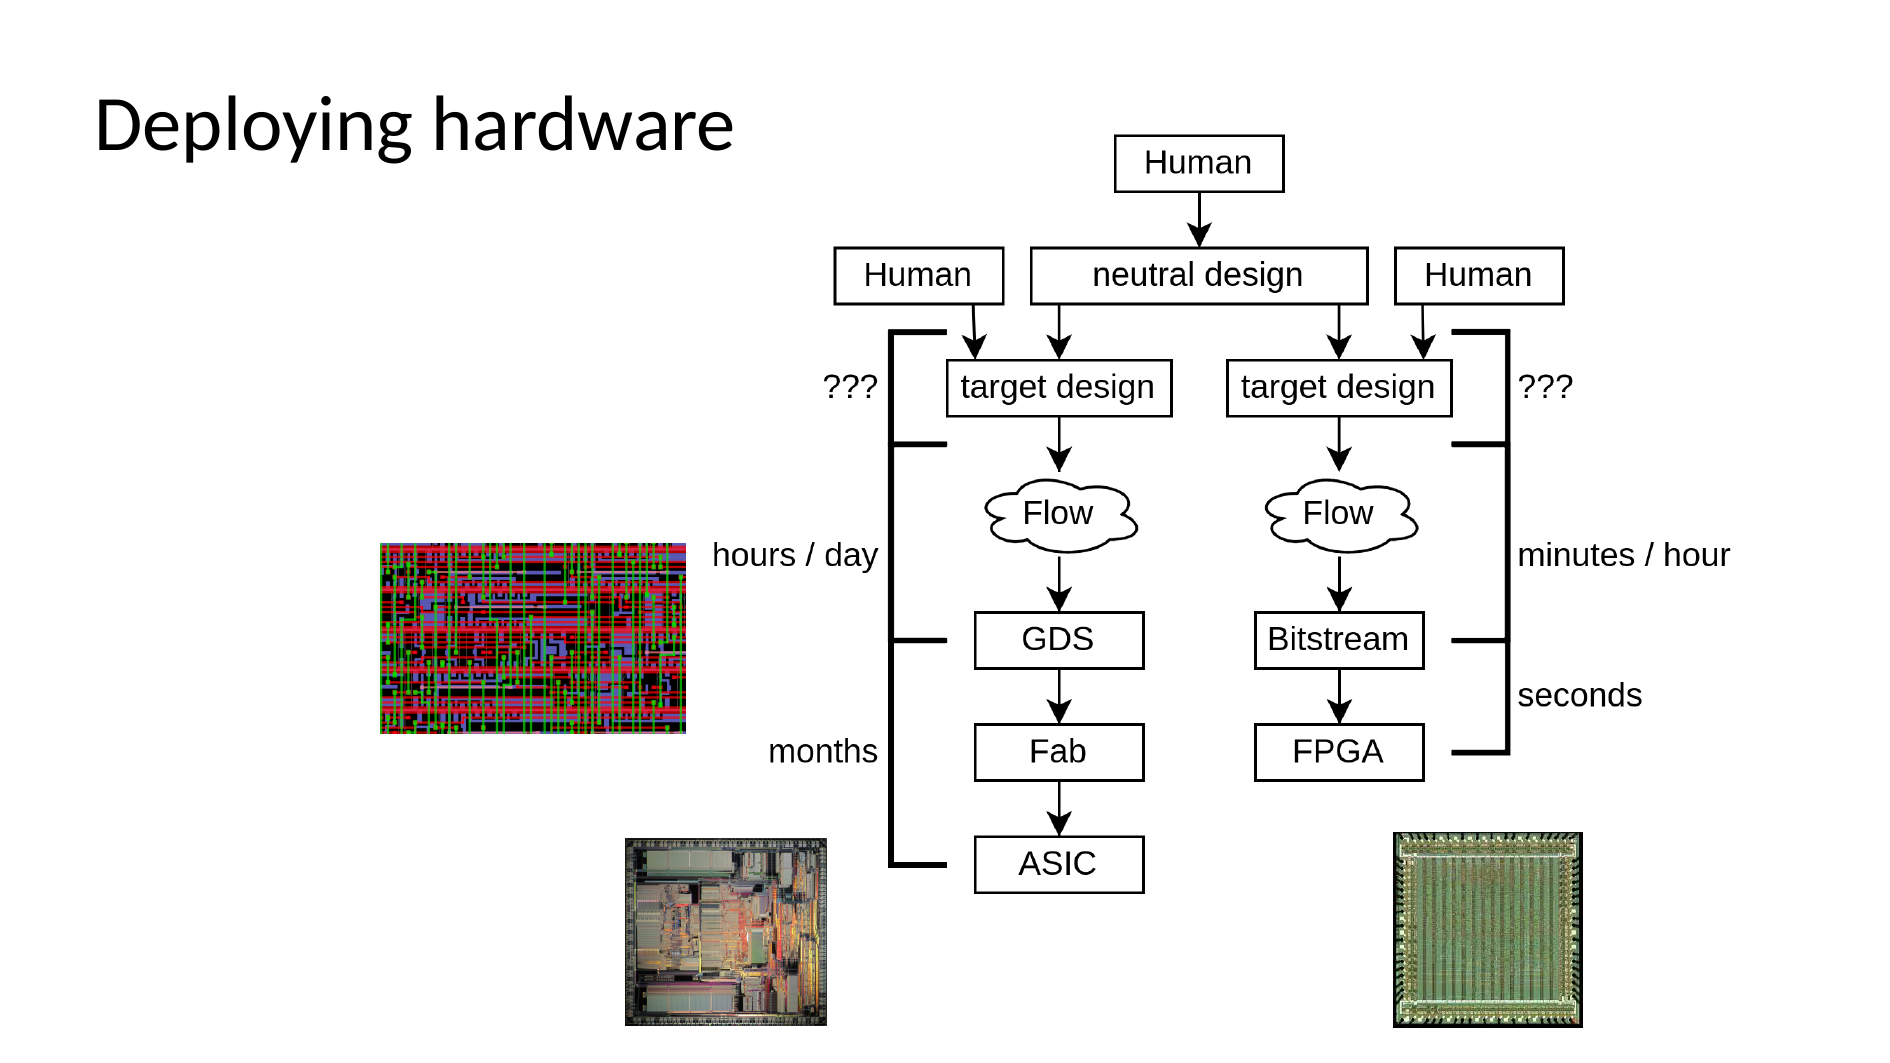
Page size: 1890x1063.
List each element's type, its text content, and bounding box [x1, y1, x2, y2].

picture [380, 106, 1789, 1028]
title Deploying hardware [94, 42, 1796, 220]
